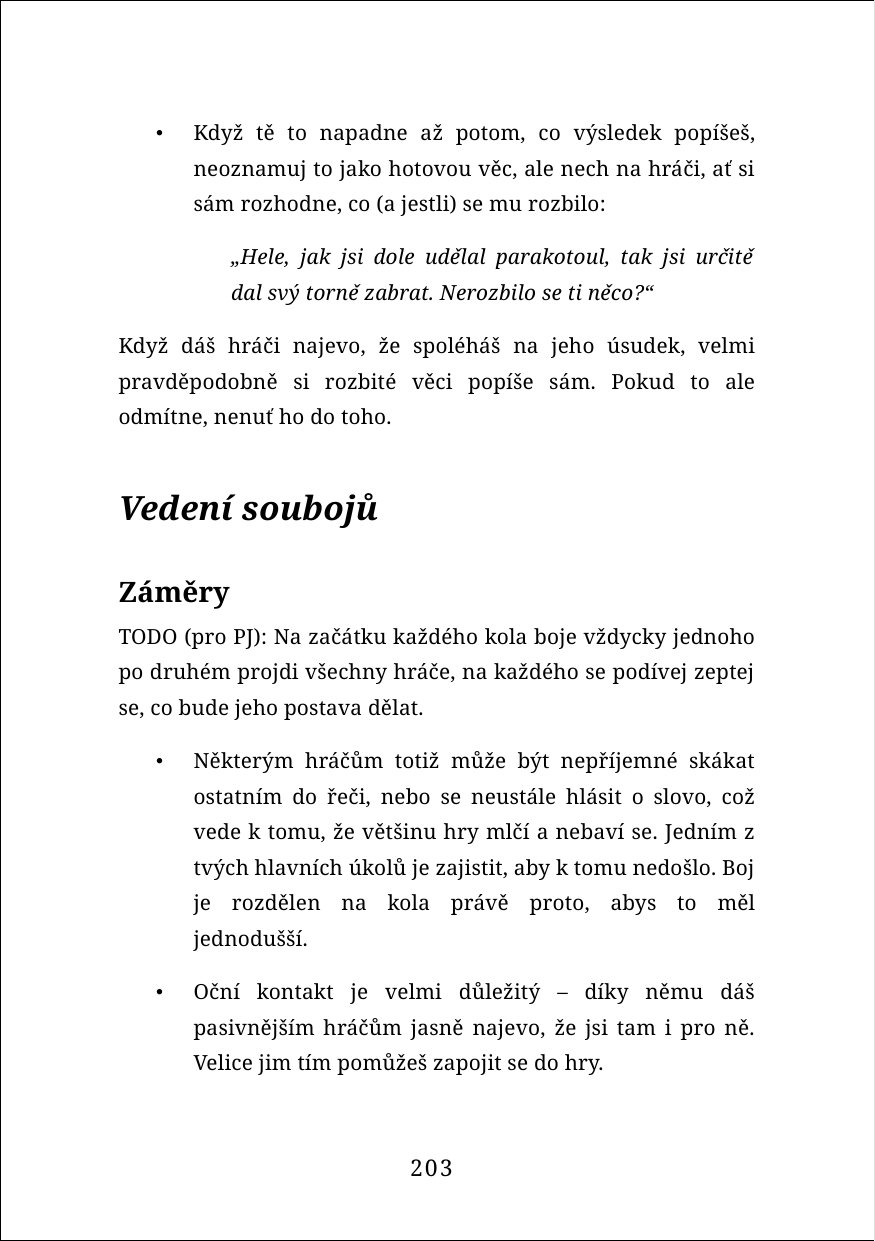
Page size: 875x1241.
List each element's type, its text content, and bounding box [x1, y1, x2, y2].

list „Hele, jak jsi dole udělal parakotoul, tak jsi určitě dal svý torně zabrat. Nerozbilo se ti něco?“ [193, 242, 756, 306]
text Když dáš hráči najevo, že spoléháš na jeho úsudek, velmi pravděpodobně si rozbité věci popíše sám. Pokud to ale odmítne, nenuť ho do toho. [118, 331, 756, 431]
list Když tě to napadne až potom, co výsledek popíšeš, neoznamuj to jako hotovou věc, ale nech na hráči, ať si sám rozhodne, co (a jestli) se mu rozbilo: [156, 118, 756, 218]
text TODO (pro PJ): Na začátku každého kola boje vždycky jednoho po druhém projdi všechny hráče, na každého se podívej zeptej se, co bude jeho postava dělat. [118, 622, 756, 721]
subtitle Záměry [118, 572, 756, 610]
subtitle Vedení soubojů [118, 485, 756, 531]
list Některým hráčům totiž může být nepříjemné skákat ostatním do řeči, nebo se neustále hlásit o slovo, což vede k tomu, že většinu hry mlčí a nebaví se. Jedním z tvých hlavních úkolů je zajistit, aby k tomu nedošlo. Boj je rozdělen na kola právě proto, abys to měl jednodušší. [156, 746, 756, 952]
list Oční kontakt je velmi důležitý – díky němu dáš pasivnějším hráčům jasně najevo, že jsi tam i pro ně. Velice jim tím pomůžeš zapojit se do hry. [156, 977, 756, 1077]
